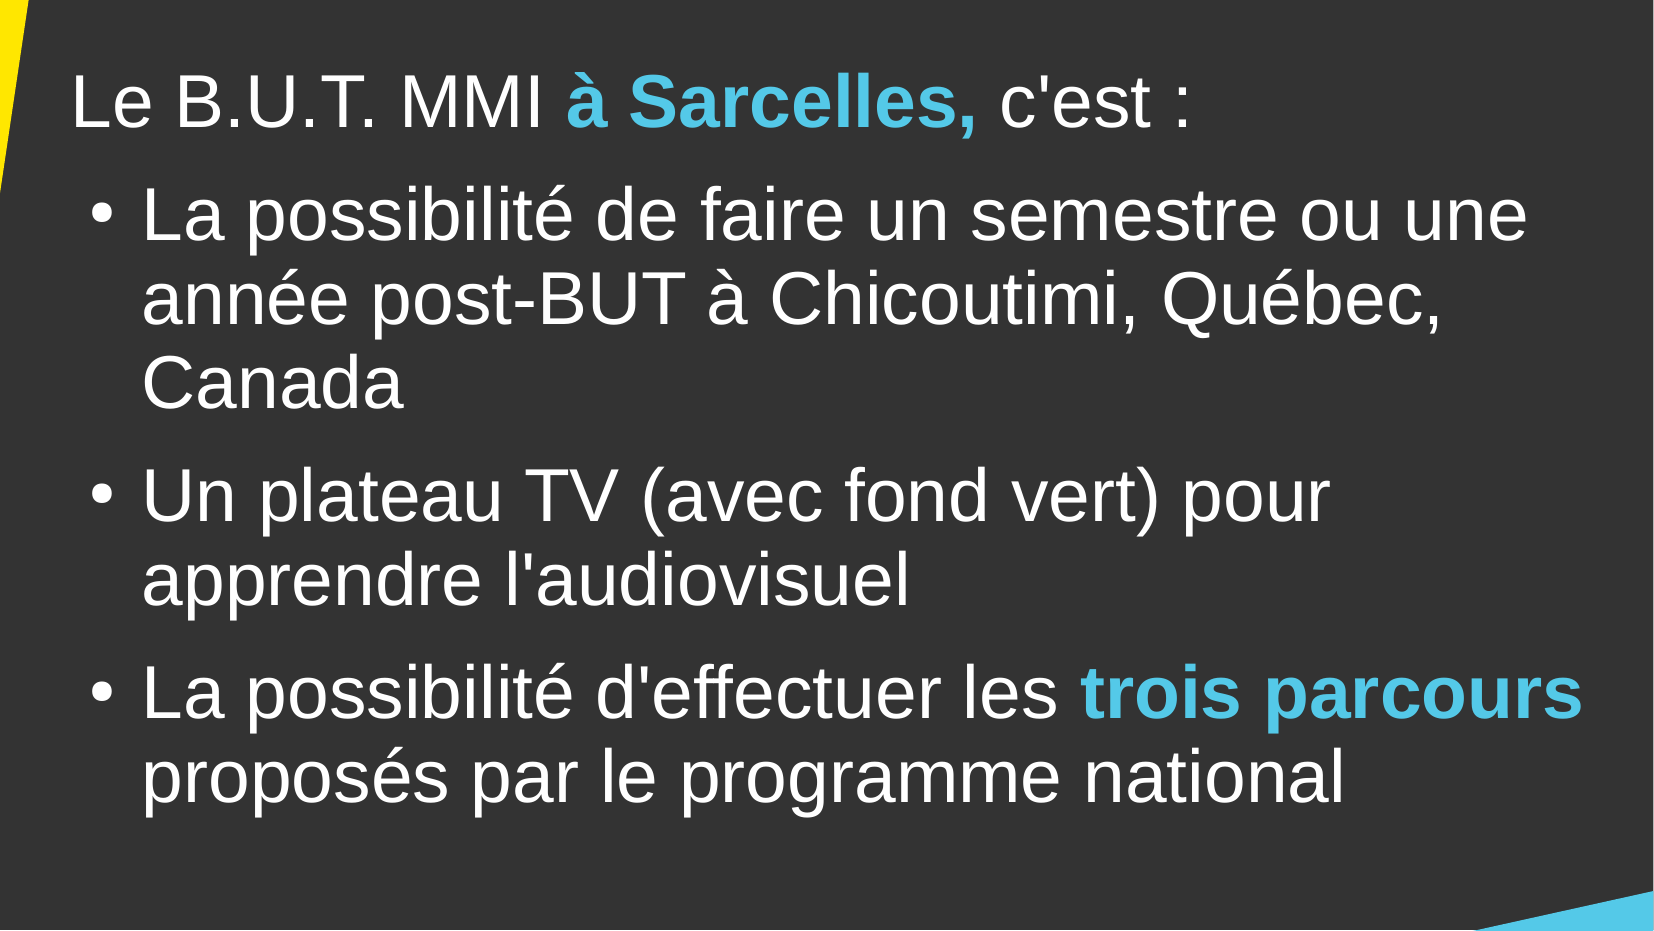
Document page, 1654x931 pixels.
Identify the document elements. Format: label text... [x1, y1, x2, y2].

text_box [1472, 890, 1654, 931]
list Le B.U.T. MMI à Sarcelles, c'est : La possibilité de faire un semestre ou une année post-BUT à Chicoutimi, Québec, Canada Un plateau TV (avec fond vert) pour apprendre l'audiovisuel La possibilité d'effectuer les trois parcours proposés par le programme national [70, 59, 1595, 875]
text_box [0, 0, 29, 194]
